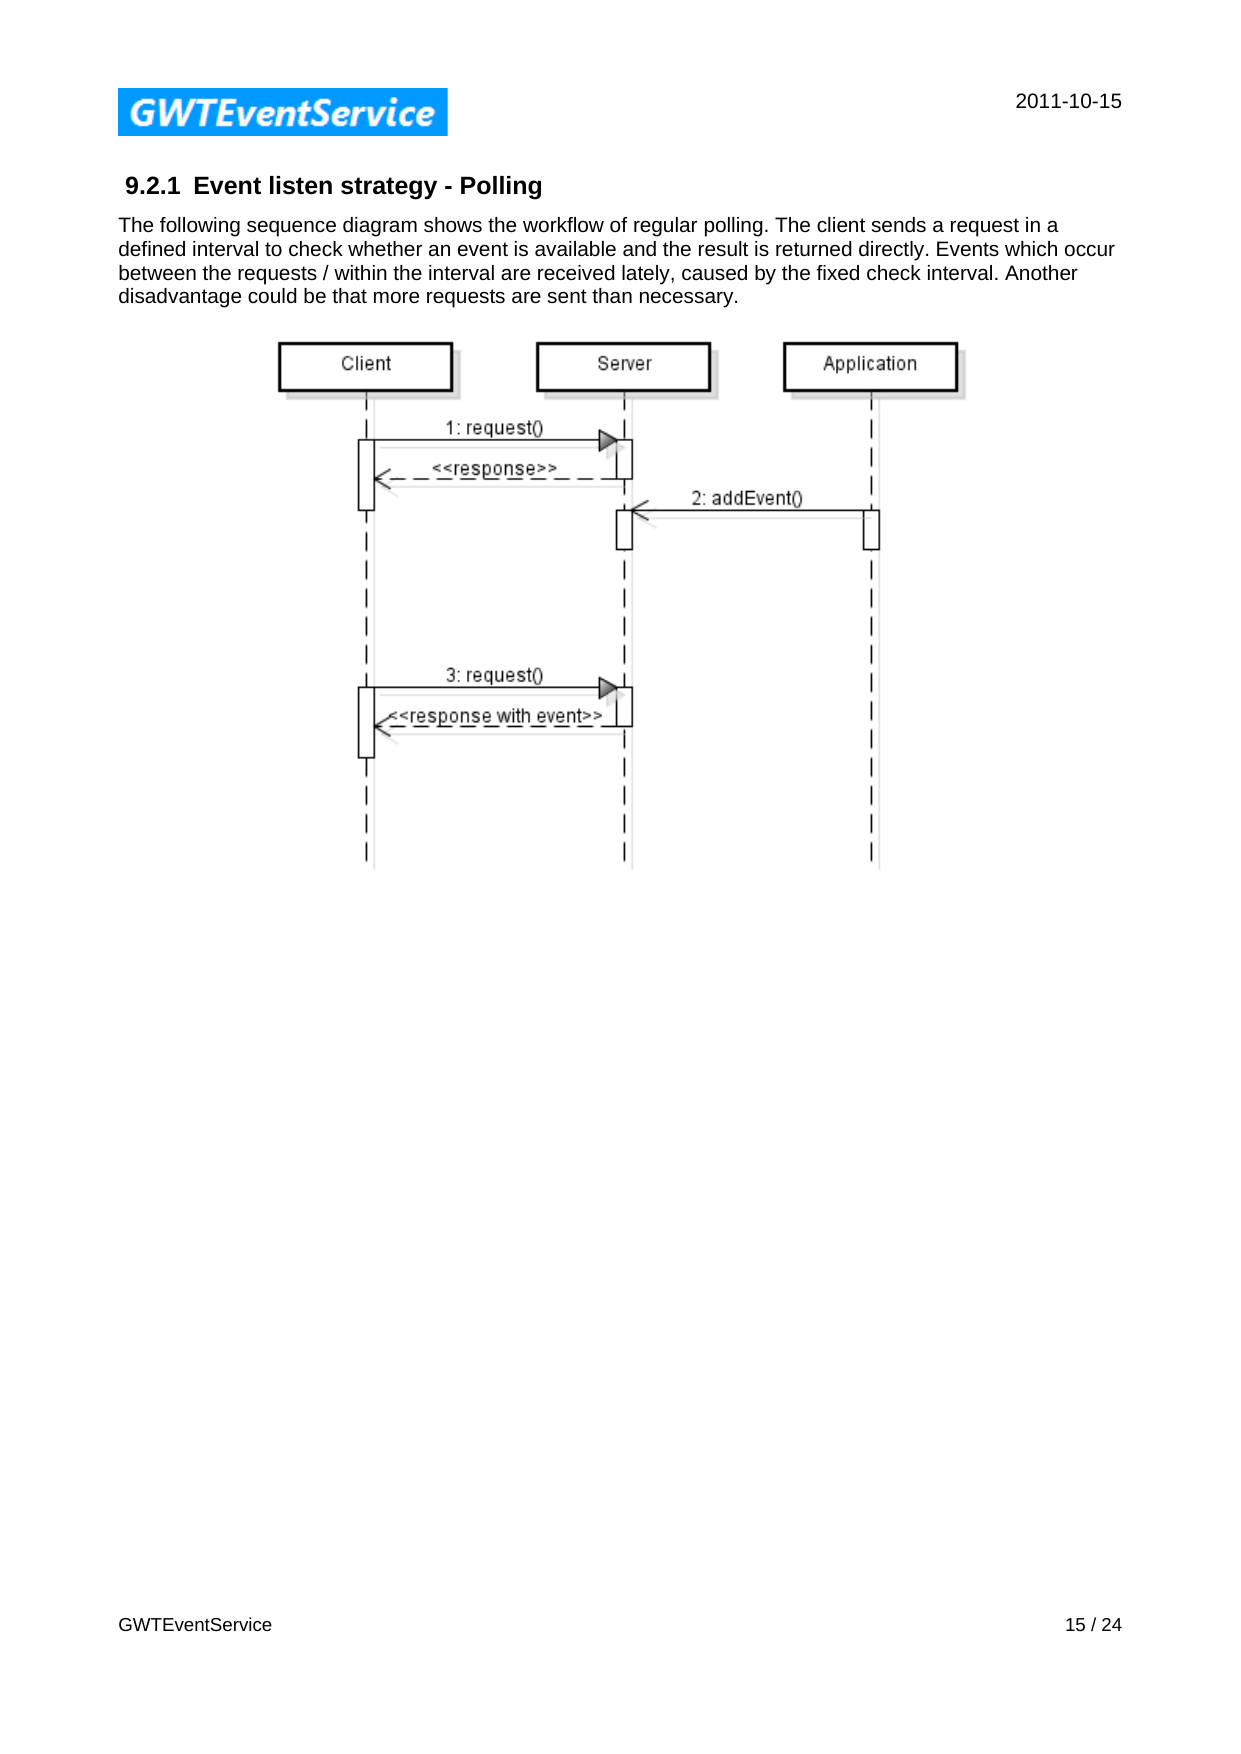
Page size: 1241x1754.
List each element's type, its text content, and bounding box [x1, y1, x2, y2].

text The following sequence diagram shows the workflow of regular polling. The client sends a request in a defined interval to check whether an event is available and the result is returned directly. Events which occur between the requests / within the interval are received lately, caused by the fixed check interval. Another disadvantage could be that more requests are sent than necessary. [118, 212, 1122, 308]
subtitle Event listen strategy - Polling [118, 171, 1122, 200]
picture [118, 88, 448, 136]
picture [269, 336, 971, 881]
